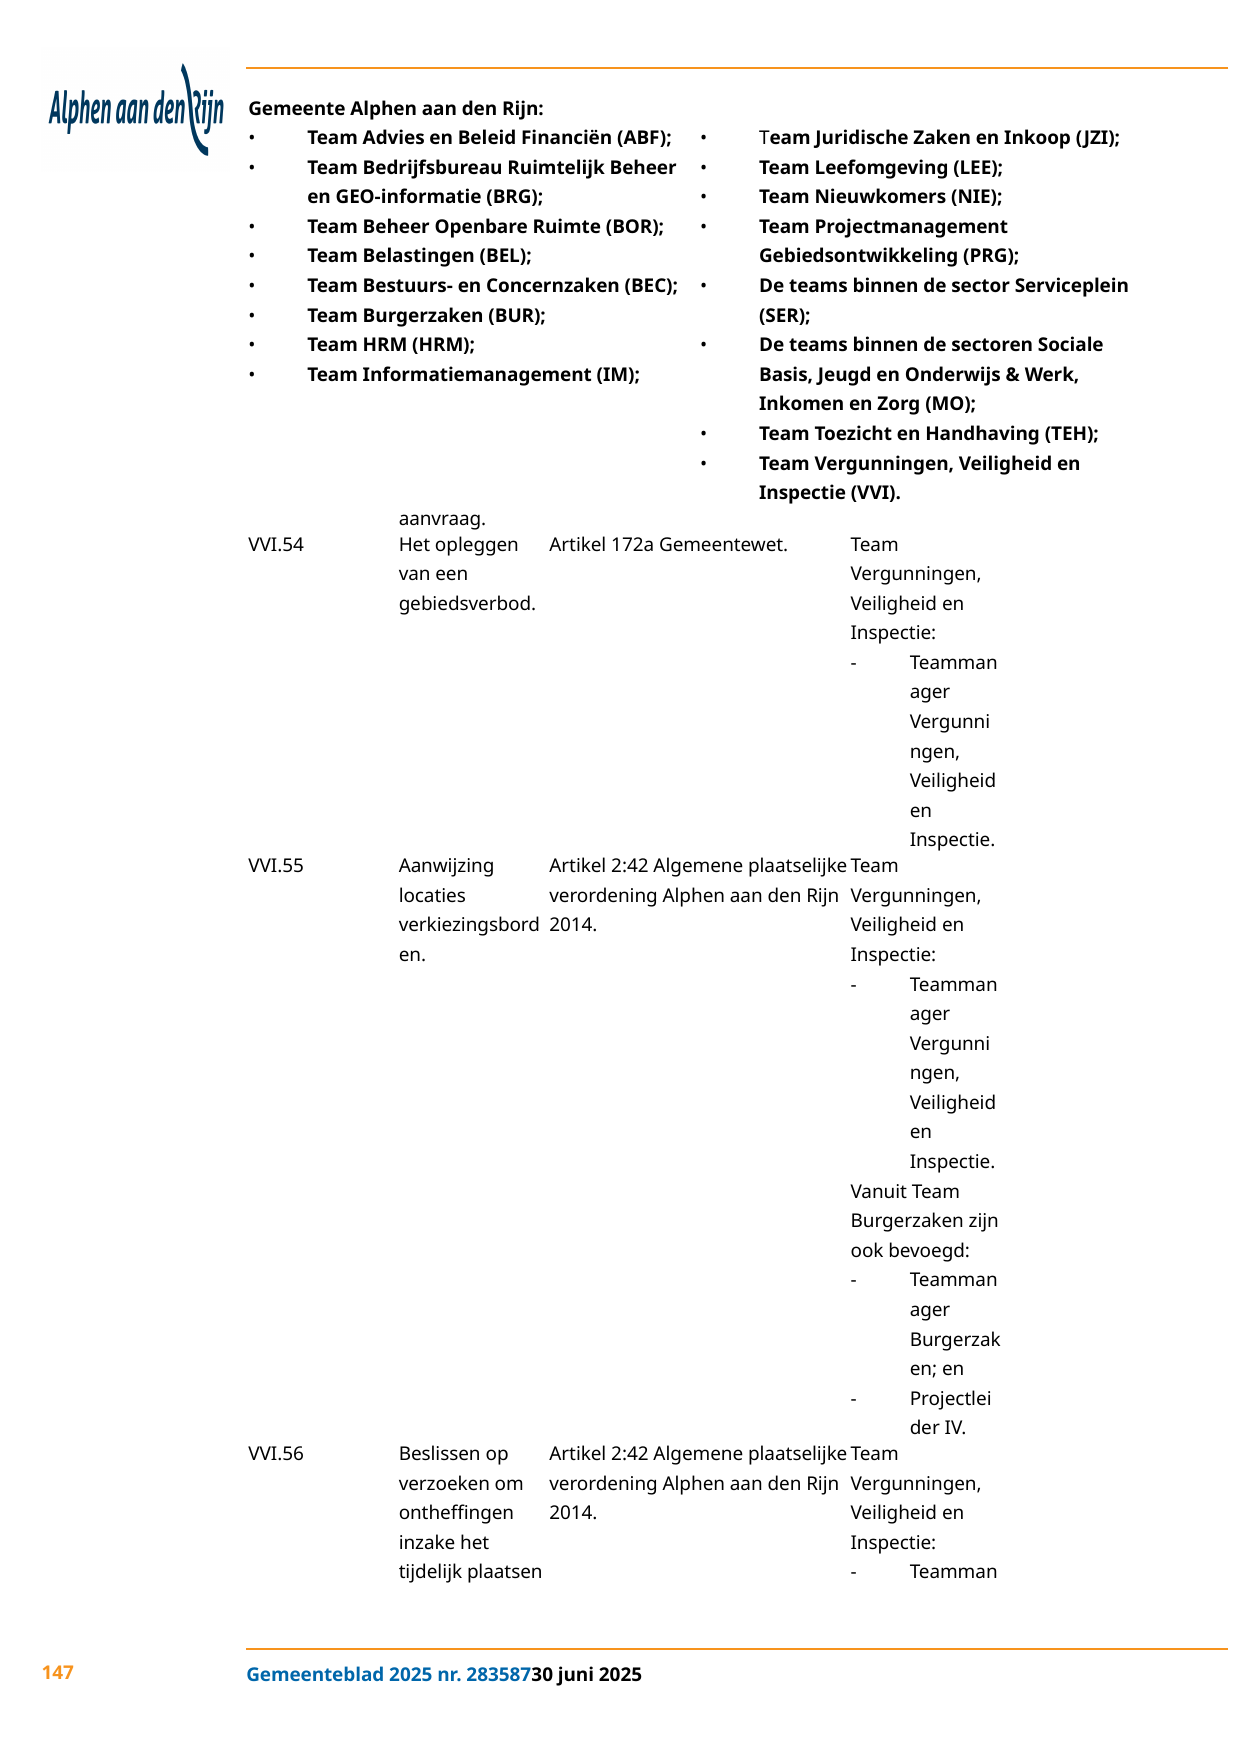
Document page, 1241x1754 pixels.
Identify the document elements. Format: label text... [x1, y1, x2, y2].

table_cell [1001, 1440, 1152, 1584]
table_cell VVI.55 [248, 853, 398, 1440]
table_header Team Juridische Zaken en Inkoop (JZI); Team Leefomgeving (LEE); Team Nieuwkomers (NIE); Team Projectmanagement Gebiedsontwikkeling (PRG); De teams binnen de sector Serviceplein (SER); De teams binnen de sectoren Sociale Basis, Jeugd en Onderwijs & Werk, Inkomen en Zorg (MO); Team Toezicht en Handhaving (TEH); Team Vergunningen, Veiligheid en Inspectie (VVI). [700, 95, 1152, 505]
table_cell [549, 505, 850, 531]
table_cell [248, 505, 398, 531]
table_cell [1001, 505, 1152, 531]
table_cell Team Vergunningen, Veiligheid en Inspectie: Teammanager Vergunningen, Veiligheid en Inspectie. Vanuit Team Burgerzaken zijn ook bevoegd: Teammanager Burgerzaken; en Projectleider IV. [850, 853, 1001, 1440]
table_cell aanvraag. [399, 505, 549, 531]
table_cell Beslissen op verzoeken om ontheffingen inzake het tijdelijk plaatsen [399, 1440, 549, 1584]
table_cell Aanwijzing locaties verkiezingsborden. [399, 853, 549, 1440]
table_cell Het opleggen van een gebiedsverbod. [399, 531, 549, 852]
table_header Gemeente Alphen aan den Rijn: Team Advies en Beleid Financiën (ABF); Team Bedrijfsbureau Ruimtelijk Beheer en GEO-informatie (BRG); Team Beheer Openbare Ruimte (BOR); Team Belastingen (BEL); Team Bestuurs- en Concernzaken (BEC); Team Burgerzaken (BUR); Team HRM (HRM); Team Informatiemanagement (IM); [248, 95, 700, 505]
table_cell Artikel 2:42 Algemene plaatselijke verordening Alphen aan den Rijn 2014. [549, 853, 850, 1440]
table_cell Artikel 172a Gemeentewet. [549, 531, 850, 852]
table_cell VVI.54 [248, 531, 398, 852]
table_cell [850, 505, 1001, 531]
table_cell [1001, 531, 1152, 852]
table_cell VVI.56 [248, 1440, 398, 1584]
table_cell Team Vergunningen, Veiligheid en Inspectie: Teamman [850, 1440, 1001, 1584]
table_cell Team Vergunningen, Veiligheid en Inspectie: Teammanager Vergunningen, Veiligheid en Inspectie. [850, 531, 1001, 852]
table_cell [1001, 853, 1152, 1440]
table_cell Artikel 2:42 Algemene plaatselijke verordening Alphen aan den Rijn 2014. [549, 1440, 850, 1584]
picture [41, 47, 231, 172]
